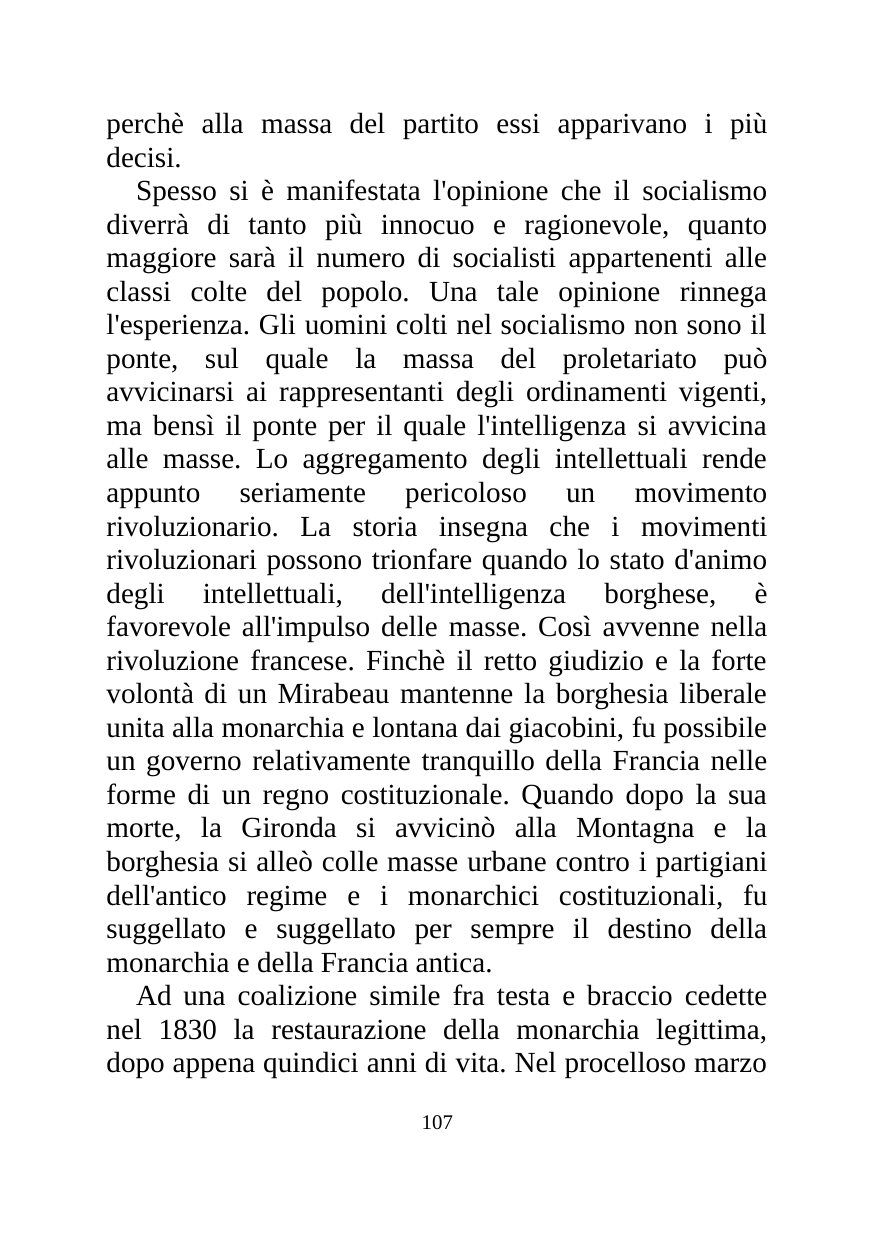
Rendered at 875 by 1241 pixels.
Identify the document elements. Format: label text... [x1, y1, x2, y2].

text Ad una coalizione simile fra testa e braccio cedette nel 1830 la restaurazione della monarchia legittima, dopo appena quindici anni di vita. Nel procelloso marzo [106, 978, 768, 1079]
text perchè alla massa del partito essi apparivano i più decisi. [106, 106, 768, 173]
text Spesso si è manifestata l'opinione che il socialismo diverrà di tanto più innocuo e ragionevole, quanto maggiore sarà il numero di socialisti appartenenti alle classi colte del popolo. Una tale opinione rinnega l'esperienza. Gli uomini colti nel socialismo non sono il ponte, sul quale la massa del proletariato può avvicinarsi ai rappresentanti degli ordinamenti vigenti, ma bensì il ponte per il quale l'intelligenza si avvicina alle masse. Lo aggregamento degli intellettuali rende appunto seriamente pericoloso un movimento rivoluzionario. La storia insegna che i movimenti rivoluzionari possono trionfare quando lo stato d'animo degli intellettuali, dell'intelligenza borghese, è favorevole all'impulso delle masse. Così avvenne nella rivoluzione francese. Finchè il retto giudizio e la forte volontà di un Mirabeau mantenne la borghesia liberale unita alla monarchia e lontana dai giacobini, fu possibile un governo relativamente tranquillo della Francia nelle forme di un regno costituzionale. Quando dopo la sua morte, la Gironda si avvicinò alla Montagna e la borghesia si alleò colle masse urbane contro i partigiani dell'antico regime e i monarchici costituzionali, fu suggellato e suggellato per sempre il destino della monarchia e della Francia antica. [106, 173, 768, 978]
